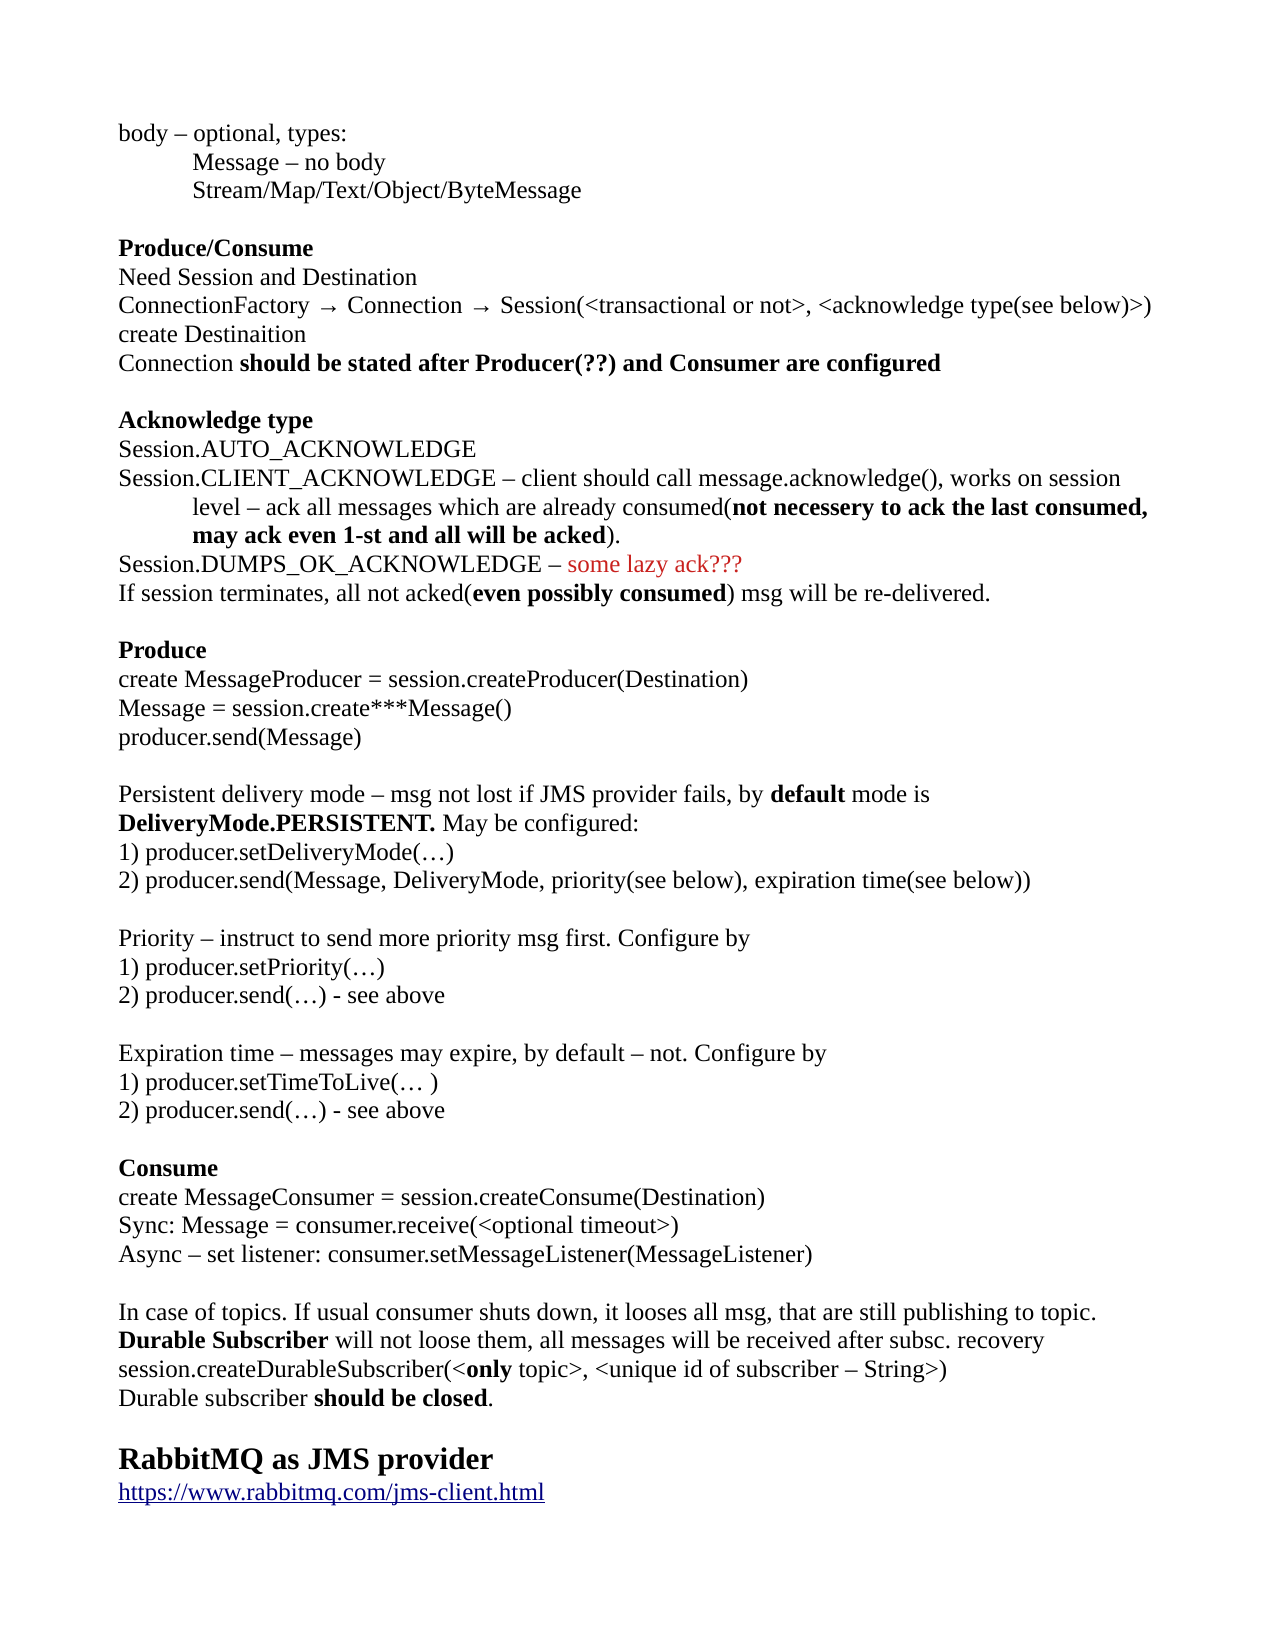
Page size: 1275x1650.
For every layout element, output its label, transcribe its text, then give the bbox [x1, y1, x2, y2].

text 2) producer.send(Message, DeliveryMode, priority(see below), expiration time(see below)) [118, 866, 1157, 894]
text Session.DUMPS_OK_ACKNOWLEDGE – some lazy ack??? [118, 549, 1157, 578]
text Session.AUTO_ACKNOWLEDGE [118, 434, 1157, 463]
text 1) producer.setTimeToLive(… ) [118, 1067, 1157, 1096]
text body – optional, types: [118, 118, 1157, 147]
text Message – no body [118, 147, 1157, 176]
text session.createDurableSubscriber(<only topic>, <unique id of subscriber – String>) [118, 1354, 1157, 1383]
text Message = session.create***Message() [118, 693, 1157, 722]
text RabbitMQ as JMS provider [118, 1441, 1157, 1477]
text Priority – instruct to send more priority msg first. Configure by [118, 923, 1157, 952]
text producer.send(Message) [118, 722, 1157, 751]
text Produce [118, 636, 1157, 664]
text 1) producer.setDeliveryMode(…) [118, 837, 1157, 866]
text Need Session and Destination [118, 262, 1157, 291]
text https://www.rabbitmq.com/jms-client.html [118, 1477, 1157, 1505]
text create MessageConsumer = session.createConsume(Destination) [118, 1182, 1157, 1211]
text Acknowledge type [118, 406, 1157, 434]
text 2) producer.send(…) - see above [118, 981, 1157, 1009]
text Expiration time – messages may expire, by default – not. Configure by [118, 1038, 1157, 1067]
text 2) producer.send(…) - see above [118, 1096, 1157, 1124]
text Produce/Consume [118, 233, 1157, 262]
text Durable subscriber should be closed. [118, 1383, 1157, 1412]
text In case of topics. If usual consumer shuts down, it looses all msg, that are still publishing to topic. Durable Subscriber will not loose them, all messages will be received after subsc. recovery [118, 1297, 1157, 1354]
text If session terminates, all not acked(even possibly consumed) msg will be re-delivered. [118, 578, 1157, 607]
text Consume [118, 1153, 1157, 1182]
text Async – set listener: consumer.setMessageListener(MessageListener) [118, 1239, 1157, 1268]
text create Destinaition [118, 319, 1157, 348]
text Connection should be stated after Producer(??) and Consumer are configured [118, 348, 1157, 377]
text Sync: Message = consumer.receive(<optional timeout>) [118, 1211, 1157, 1239]
text Stream/Map/Text/Object/ByteMessage [118, 176, 1157, 204]
text Session.CLIENT_ACKNOWLEDGE – client should call message.acknowledge(), works on session level – ack all messages which are already consumed(not necessery to ack the last consumed, may ack even 1-st and all will be acked). [118, 463, 1157, 549]
text create MessageProducer = session.createProducer(Destination) [118, 664, 1157, 693]
text ConnectionFactory → Connection → Session(<transactional or not>, <acknowledge type(see below)>) [118, 291, 1157, 319]
text Persistent delivery mode – msg not lost if JMS provider fails, by default mode is DeliveryMode.PERSISTENT. May be configured: [118, 779, 1157, 837]
text 1) producer.setPriority(…) [118, 952, 1157, 981]
